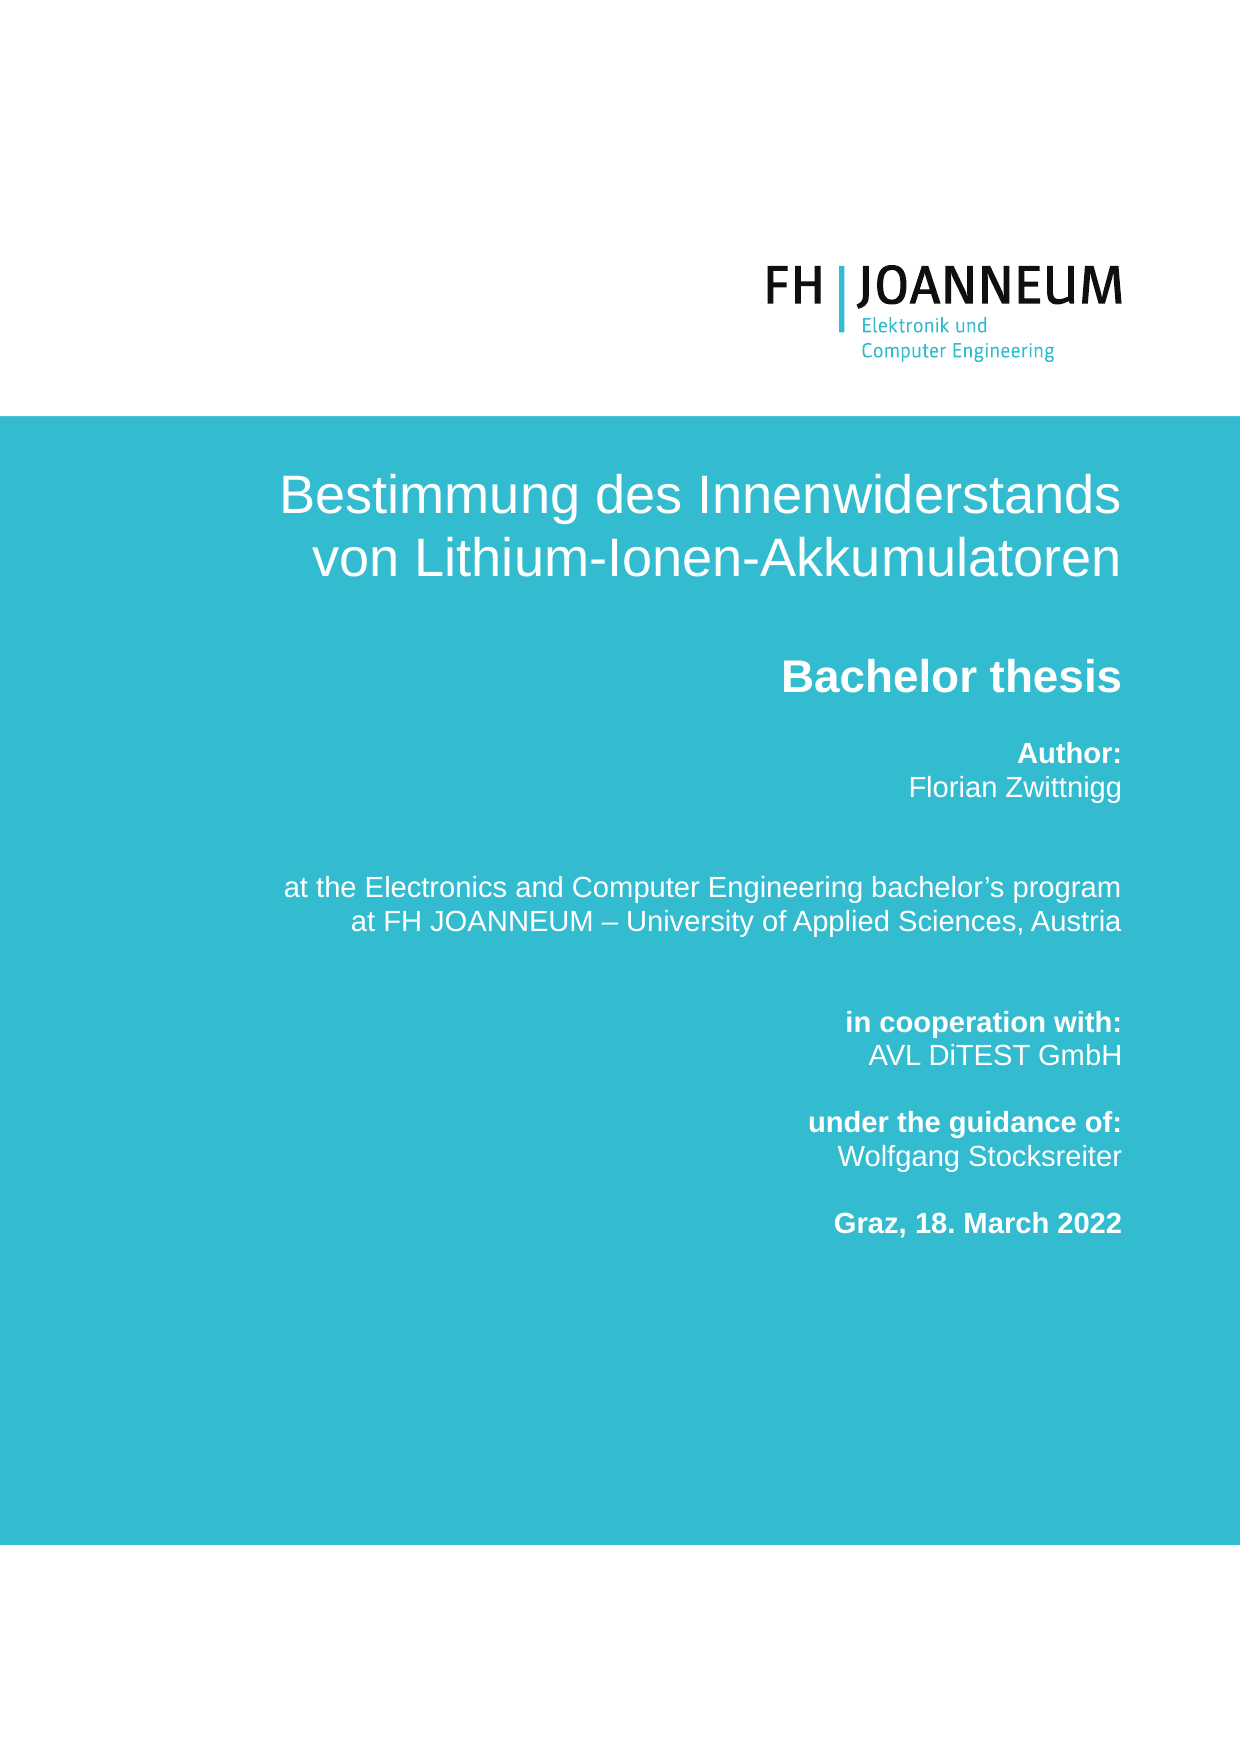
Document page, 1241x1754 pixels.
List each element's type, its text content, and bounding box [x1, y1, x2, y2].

title von Lithium-Ionen-Akkumulatoren [118, 525, 1122, 588]
title Graz, 18. March 2022 [118, 1206, 1122, 1239]
title Bachelor thesis [118, 650, 1122, 703]
title in cooperation with: [118, 1004, 1122, 1038]
title under the guidance of: [118, 1105, 1122, 1139]
title Wolfgang Stocksreiter [118, 1139, 1122, 1172]
title at the Electronics and Computer Engineering bachelor’s program [118, 870, 1122, 904]
title Bestimmung des Innenwiderstands [118, 463, 1122, 525]
title Author: [118, 736, 1122, 770]
title at FH JOANNEUM – University of Applied Sciences, Austria [118, 904, 1122, 937]
title Florian Zwittnigg [118, 770, 1122, 803]
title AVL DiTEST GmbH [118, 1038, 1122, 1072]
